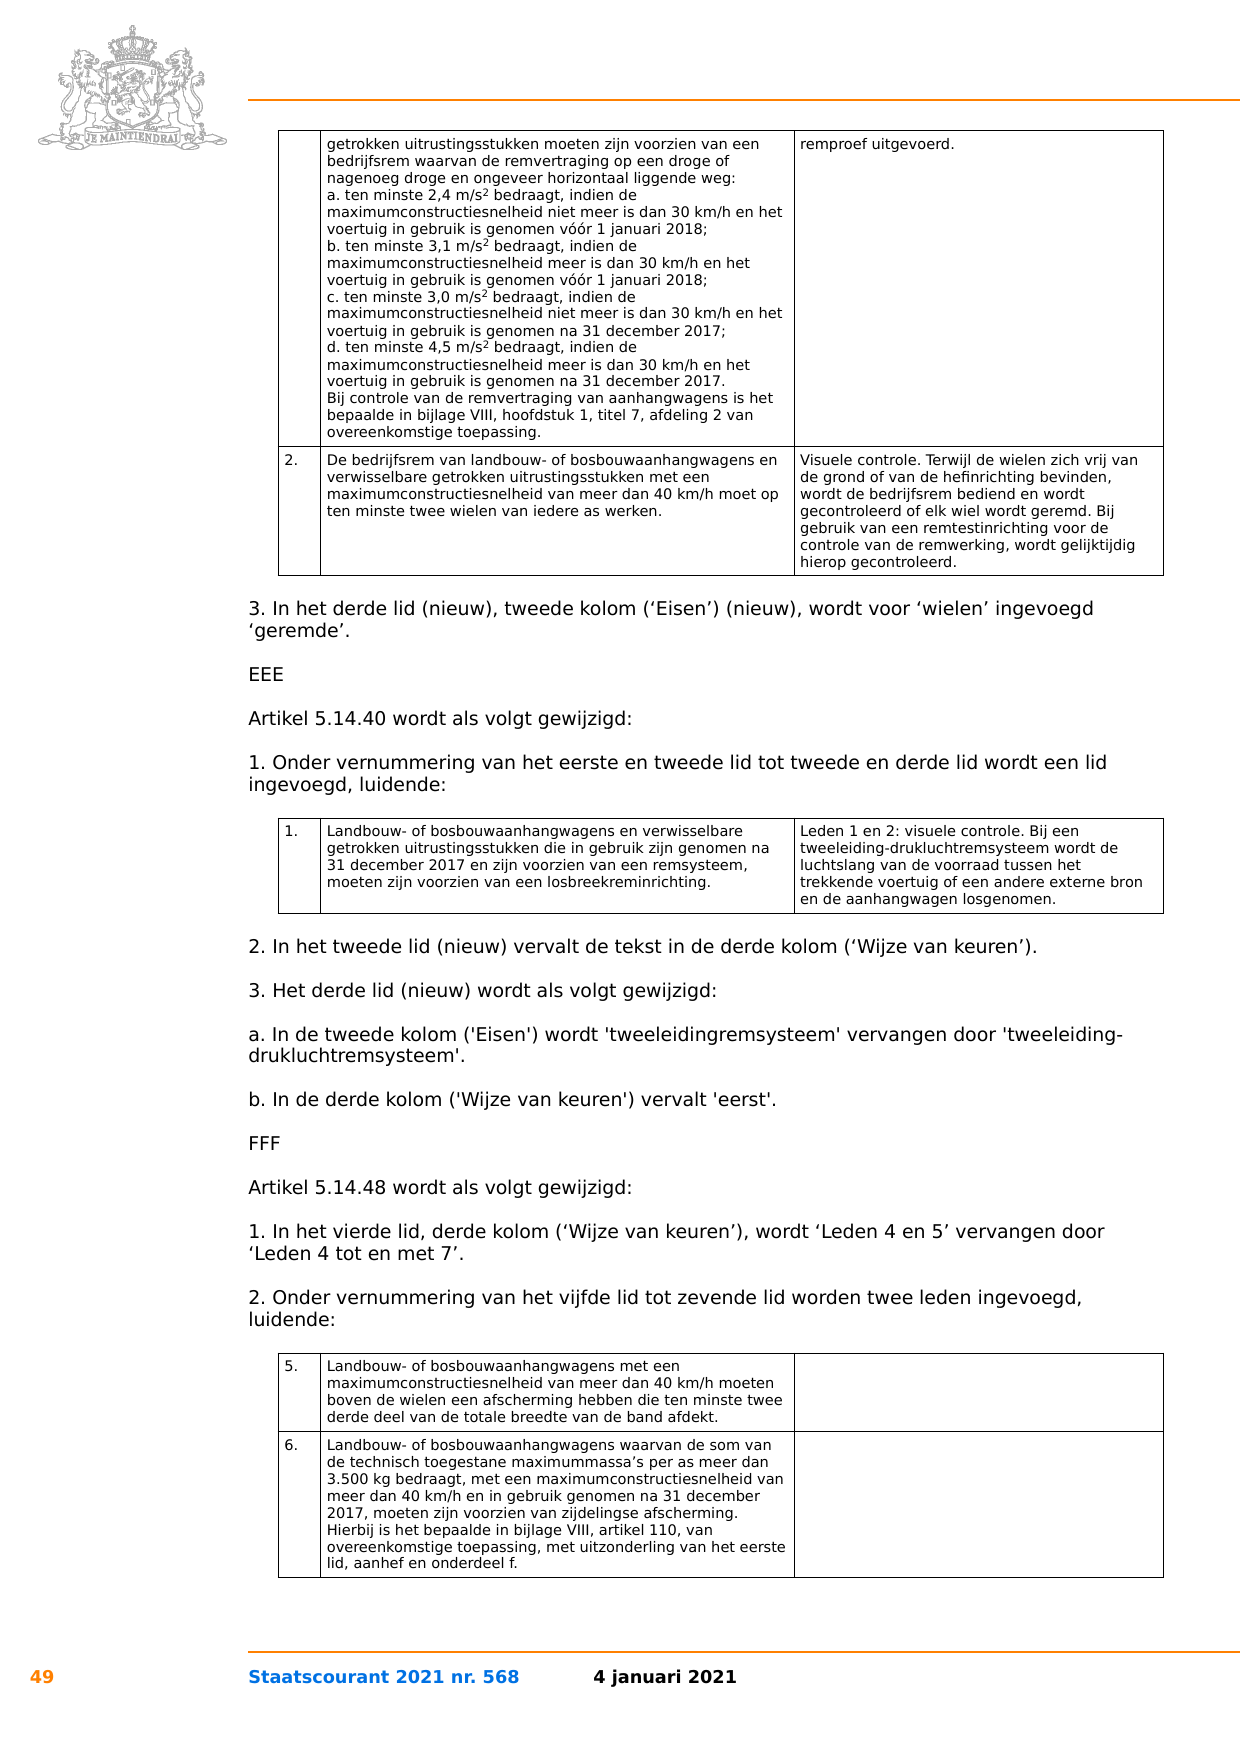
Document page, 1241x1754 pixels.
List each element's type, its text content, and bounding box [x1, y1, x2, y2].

picture [38, 25, 227, 150]
table_header Landbouw- of bosbouwaanhangwagens en verwisselbare getrokken uitrustingsstukken die in gebruik zijn genomen na 31 december 2017 en zijn voorzien van een remsysteem, moeten zijn voorzien van een losbreekreminrichting. [321, 819, 794, 913]
text Artikel 5.14.48 wordt als volgt gewijzigd: [248, 1177, 1163, 1199]
text 2. In het tweede lid (nieuw) vervalt de tekst in de derde kolom (‘Wijze van keuren’). [248, 936, 1163, 958]
text 3. Het derde lid (nieuw) wordt als volgt gewijzigd: [248, 979, 1163, 1002]
table_cell 2. [279, 447, 320, 575]
table_header getrokken uitrustingsstukken moeten zijn voorzien van een bedrijfsrem waarvan de remvertraging op een droge of nagenoeg droge en ongeveer horizontaal liggende weg: a. ten minste 2,4 m/s2 bedraagt, indien de maximumconstructiesnelheid niet meer is dan 30 km/h en het voertuig in gebruik is genomen vóór 1 januari 2018; b. ten minste 3,1 m/s2 bedraagt, indien de maximumconstructiesnelheid meer is dan 30 km/h en het voertuig in gebruik is genomen vóór 1 januari 2018; c. ten minste 3,0 m/s2 bedraagt, indien de maximumconstructiesnelheid niet meer is dan 30 km/h en het voertuig in gebruik is genomen na 31 december 2017; d. ten minste 4,5 m/s2 bedraagt, indien de maximumconstructiesnelheid meer is dan 30 km/h en het voertuig in gebruik is genomen na 31 december 2017. Bij controle van de remvertraging van aanhangwagens is het bepaalde in bijlage VIII, hoofdstuk 1, titel 7, afdeling 2 van overeenkomstige toepassing. [321, 131, 794, 446]
text FFF [248, 1133, 1163, 1155]
table_cell Landbouw- of bosbouwaanhangwagens waarvan de som van de technisch toegestane maximummassa’s per as meer dan 3.500 kg bedraagt, met een maximumconstructiesnelheid van meer dan 40 km/h en in gebruik genomen na 31 december 2017, moeten zijn voorzien van zijdelingse afscherming. Hierbij is het bepaalde in bijlage VIII, artikel 110, van overeenkomstige toepassing, met uitzonderling van het eerste lid, aanhef en onderdeel f. [321, 1432, 794, 1577]
table_cell De bedrijfsrem van landbouw- of bosbouwaanhangwagens en verwisselbare getrokken uitrustingsstukken met een maximumconstructiesnelheid van meer dan 40 km/h moet op ten minste twee wielen van iedere as werken. [321, 447, 794, 575]
text Artikel 5.14.40 wordt als volgt gewijzigd: [248, 708, 1163, 730]
text 1. Onder vernummering van het eerste en tweede lid tot tweede en derde lid wordt een lid ingevoegd, luidende: [248, 752, 1163, 796]
table_cell [795, 1432, 1163, 1577]
text b. In de derde kolom ('Wijze van keuren') vervalt 'eerst'. [248, 1089, 1163, 1111]
table_header Leden 1 en 2: visuele controle. Bij een tweeleiding-drukluchtremsysteem wordt de luchtslang van de voorraad tussen het trekkende voertuig of een andere externe bron en de aanhangwagen losgenomen. [795, 819, 1163, 913]
text 1. In het vierde lid, derde kolom (‘Wijze van keuren’), wordt ‘Leden 4 en 5’ vervangen door ‘Leden 4 tot en met 7’. [248, 1221, 1163, 1265]
table_header remproef uitgevoerd. [795, 131, 1163, 446]
table_header 5. [279, 1354, 320, 1431]
text a. In de tweede kolom ('Eisen') wordt 'tweeleidingremsysteem' vervangen door 'tweeleiding-drukluchtremsysteem'. [248, 1023, 1163, 1067]
table_header 1. [279, 819, 320, 913]
table_cell 6. [279, 1432, 320, 1577]
table_cell Visuele controle. Terwijl de wielen zich vrij van de grond of van de hefinrichting bevinden, wordt de bedrijfsrem bediend en wordt gecontroleerd of elk wiel wordt geremd. Bij gebruik van een remtestinrichting voor de controle van de remwerking, wordt gelijktijdig hierop gecontroleerd. [795, 447, 1163, 575]
text 2. Onder vernummering van het vijfde lid tot zevende lid worden twee leden ingevoegd, luidende: [248, 1287, 1163, 1331]
text 3. In het derde lid (nieuw), tweede kolom (‘Eisen’) (nieuw), wordt voor ‘wielen’ ingevoegd ‘geremde’. [248, 598, 1163, 642]
table_header [279, 131, 320, 446]
table_header Landbouw- of bosbouwaanhangwagens met een maximumconstructiesnelheid van meer dan 40 km/h moeten boven de wielen een afscherming hebben die ten minste twee derde deel van de totale breedte van de band afdekt. [321, 1354, 794, 1431]
table_header [795, 1354, 1163, 1431]
text EEE [248, 664, 1163, 686]
